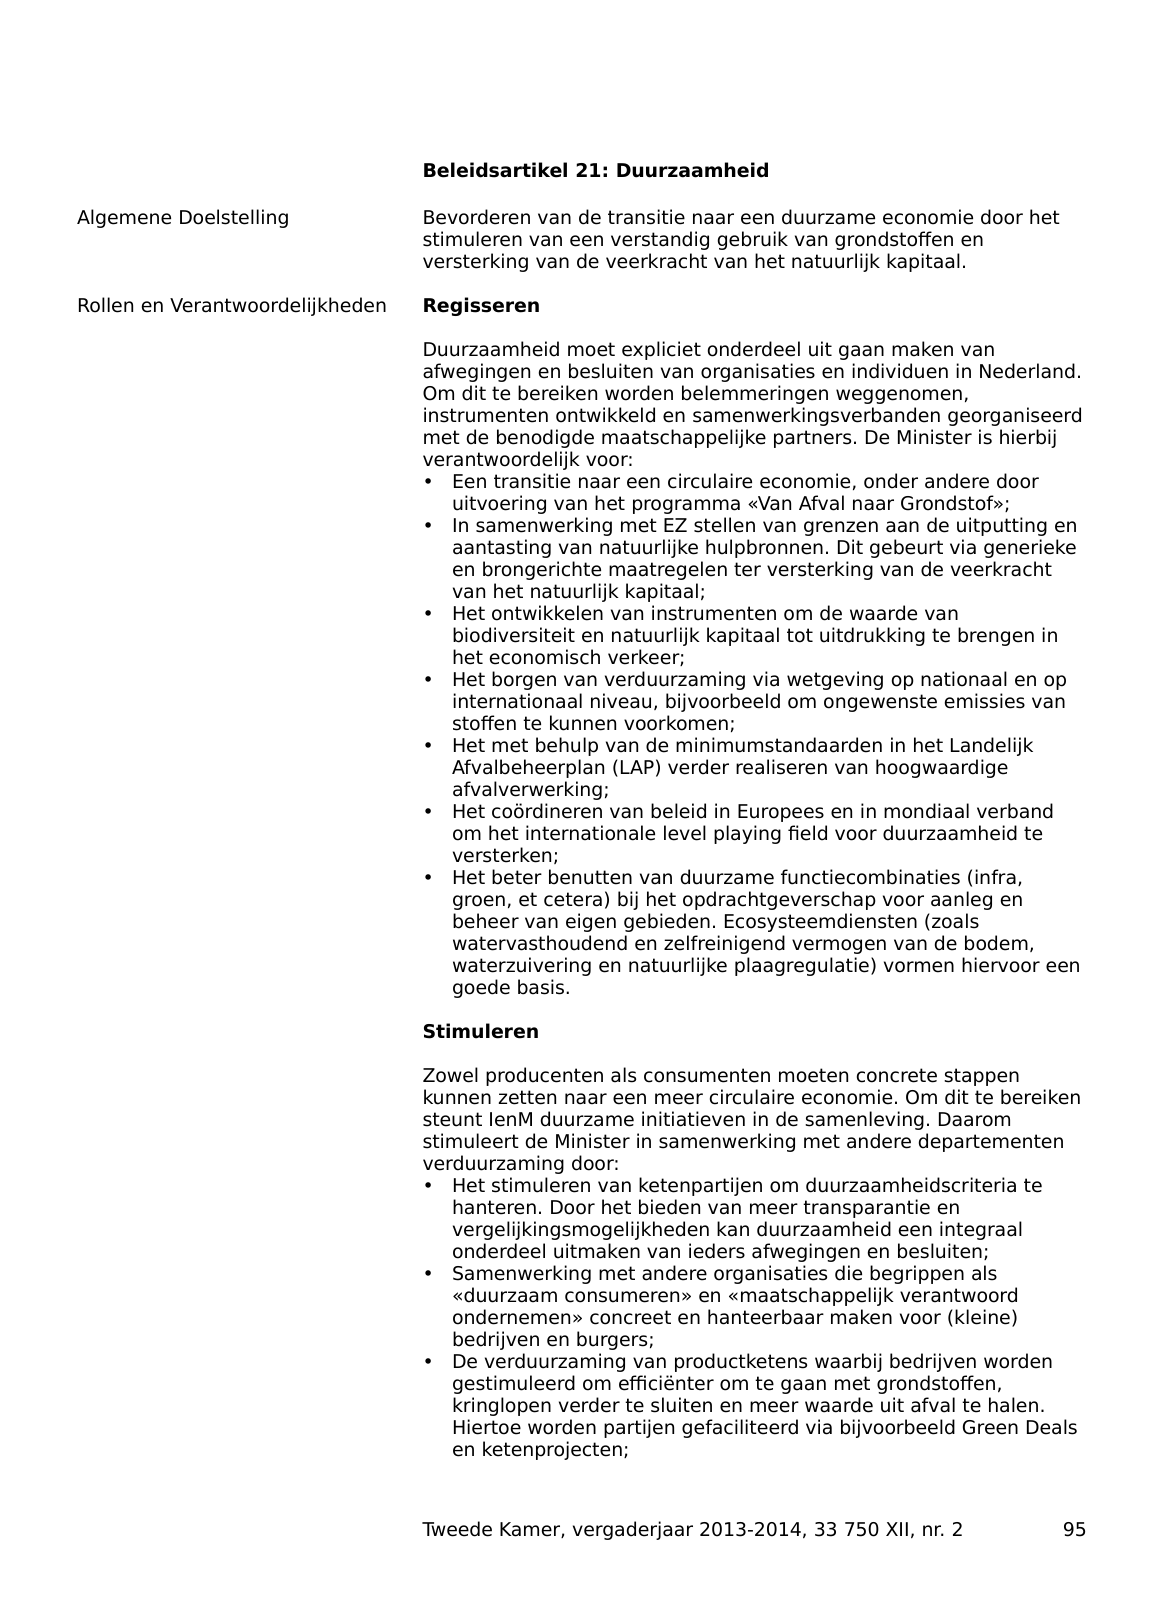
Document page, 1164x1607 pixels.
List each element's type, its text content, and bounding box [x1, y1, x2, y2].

subtitle [77, 317, 399, 325]
text • In samenwerking met EZ stellen van grenzen aan de uitputting en aantasting van natuurlijke hulpbronnen. Dit gebeurt via generieke en brongerichte maatregelen ter versterking van de veerkracht van het natuurlijk kapitaal; [422, 515, 1087, 603]
text • Het coördineren van beleid in Europees en in mondiaal verband om het internationale level playing field voor duurzaamheid te versterken; [422, 801, 1087, 867]
text • Het stimuleren van ketenpartijen om duurzaamheidscriteria te hanteren. Door het bieden van meer transparantie en vergelijkingsmogelijkheden kan duurzaamheid een integraal onderdeel uitmaken van ieders afwegingen en besluiten; [422, 1175, 1087, 1263]
text • Het ontwikkelen van instrumenten om de waarde van biodiversiteit en natuurlijk kapitaal tot uitdrukking te brengen in het economisch verkeer; [422, 603, 1087, 669]
subtitle Regisseren [422, 295, 1087, 317]
text • Samenwerking met andere organisaties die begrippen als «duurzaam consumeren» en «maatschappelijk verantwoord ondernemen» concreet en hanteerbaar maken voor (kleine) bedrijven en burgers; [422, 1263, 1087, 1351]
text • Het met behulp van de minimumstandaarden in het Landelijk Afvalbeheerplan (LAP) verder realiseren van hoogwaardige afvalverwerking; [422, 735, 1087, 801]
text • Het borgen van verduurzaming via wetgeving op nationaal en op internationaal niveau, bijvoorbeeld om ongewenste emissies van stoffen te kunnen voorkomen; [422, 669, 1087, 735]
text Duurzaamheid moet expliciet onderdeel uit gaan maken van afwegingen en besluiten van organisaties en individuen in Nederland. Om dit te bereiken worden belemmeringen weggenomen, instrumenten ontwikkeld en samenwerkingsverbanden georganiseerd met de benodigde maatschappelijke partners. De Minister is hierbij verantwoordelijk voor: [422, 339, 1087, 471]
subtitle Beleidsartikel 21: Duurzaamheid [422, 160, 1087, 182]
text • Het beter benutten van duurzame functiecombinaties (infra, groen, et cetera) bij het opdrachtgeverschap voor aanleg en beheer van eigen gebieden. Ecosysteemdiensten (zoals watervasthoudend en zelfreinigend vermogen van de bodem, waterzuivering en natuurlijke plaagregulatie) vormen hiervoor een goede basis. [422, 867, 1087, 998]
text Bevorderen van de transitie naar een duurzame economie door het stimuleren van een verstandig gebruik van grondstoffen en versterking van de veerkracht van het natuurlijk kapitaal. [422, 207, 1087, 273]
text • De verduurzaming van productketens waarbij bedrijven worden gestimuleerd om efficiënter om te gaan met grondstoffen, kringlopen verder te sluiten en meer waarde uit afval te halen. Hiertoe worden partijen gefaciliteerd via bijvoorbeeld Green Deals en ketenprojecten; [422, 1351, 1087, 1461]
text Algemene Doelstelling [77, 207, 399, 229]
text Zowel producenten als consumenten moeten concrete stappen kunnen zetten naar een meer circulaire economie. Om dit te bereiken steunt IenM duurzame initiatieven in de samenleving. Daarom stimuleert de Minister in samenwerking met andere departementen verduurzaming door: [422, 1065, 1087, 1175]
text • Een transitie naar een circulaire economie, onder andere door uitvoering van het programma «Van Afval naar Grondstof»; [422, 471, 1087, 515]
subtitle Stimuleren [422, 1021, 1087, 1043]
text Rollen en Verantwoordelijkheden [77, 295, 399, 317]
